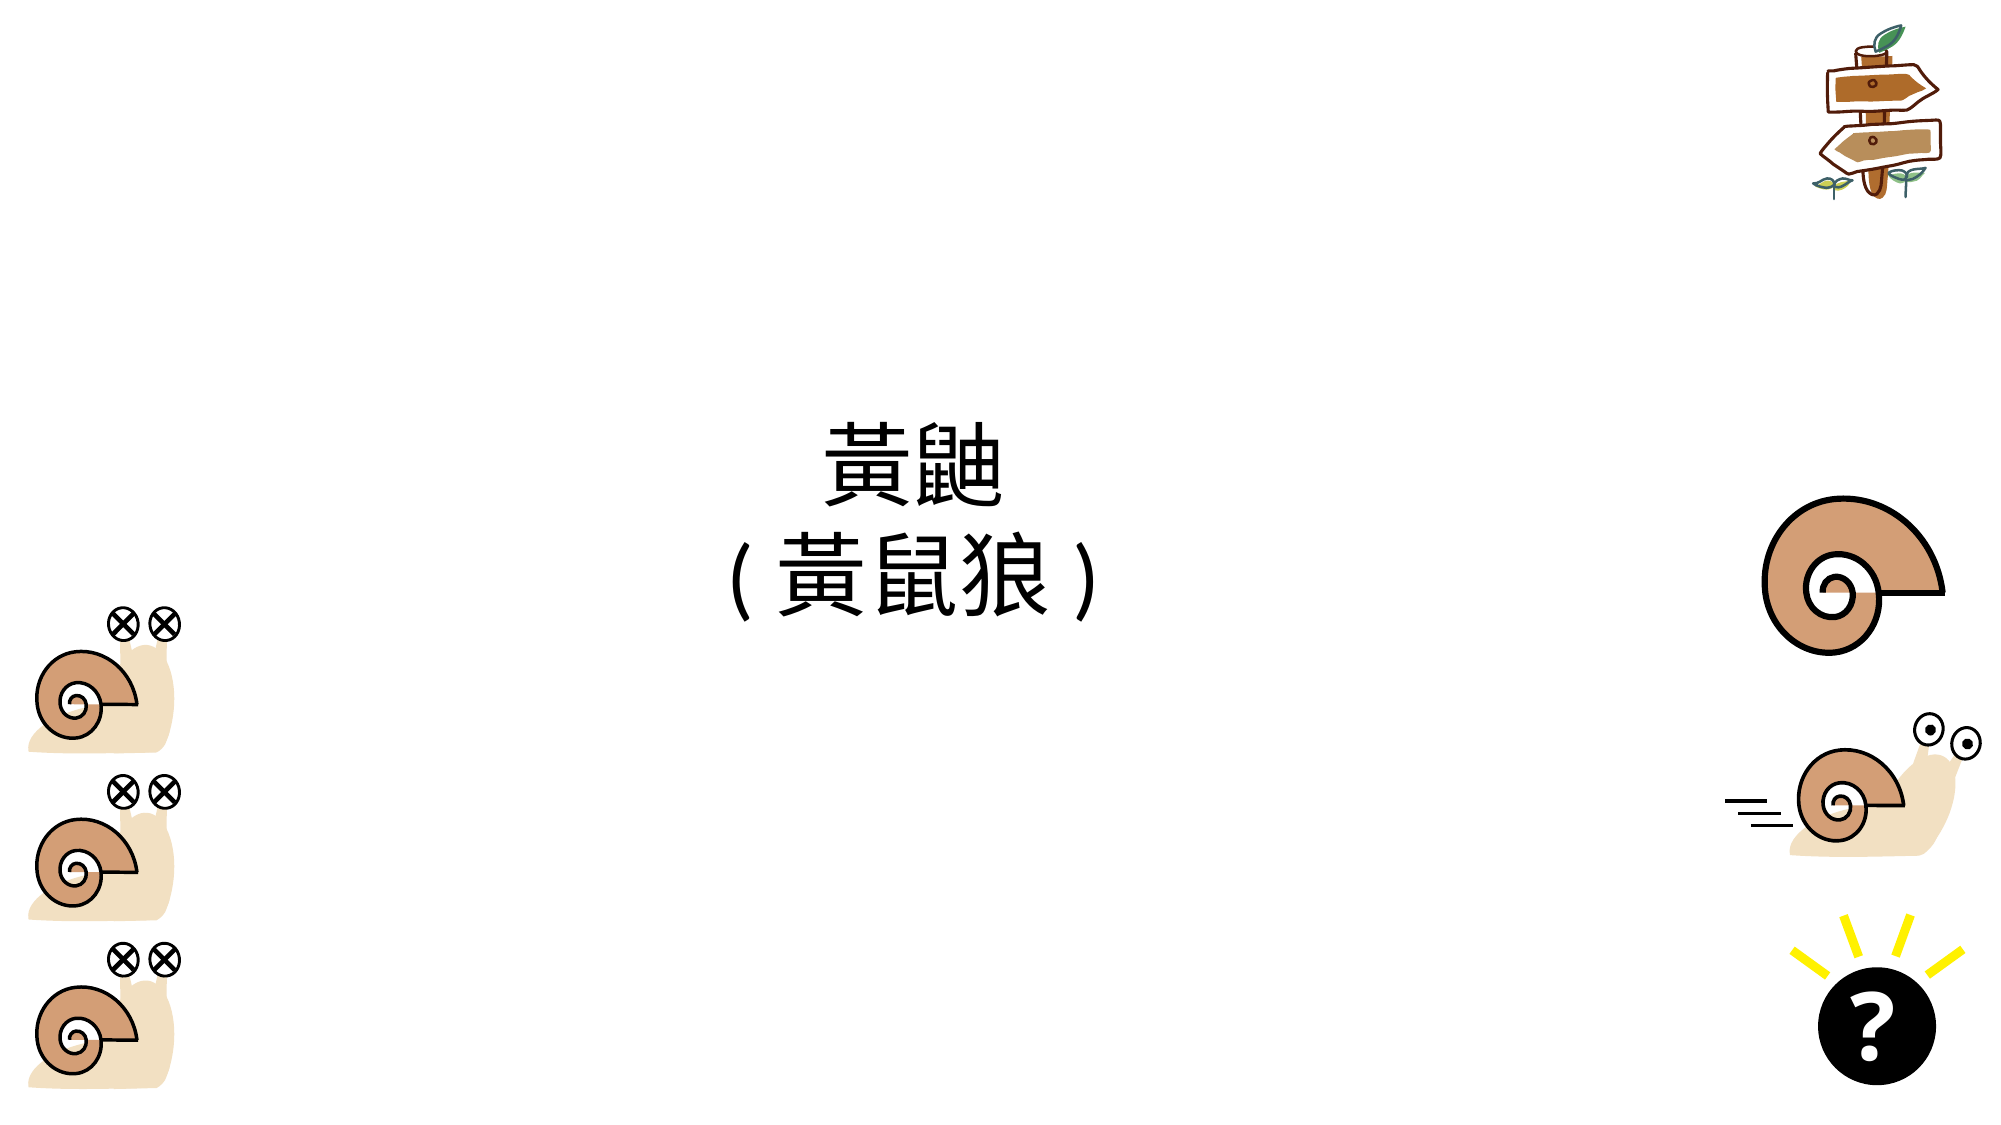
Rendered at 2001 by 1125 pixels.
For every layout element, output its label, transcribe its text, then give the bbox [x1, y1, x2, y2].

picture [1725, 712, 1982, 858]
picture [1761, 495, 1946, 656]
picture [27, 941, 181, 1090]
picture [1811, 24, 1944, 201]
text_box 黃鼬 (黃鼠狼) [731, 400, 1096, 638]
picture [27, 773, 181, 922]
picture [1789, 913, 1966, 1090]
picture [27, 606, 181, 754]
